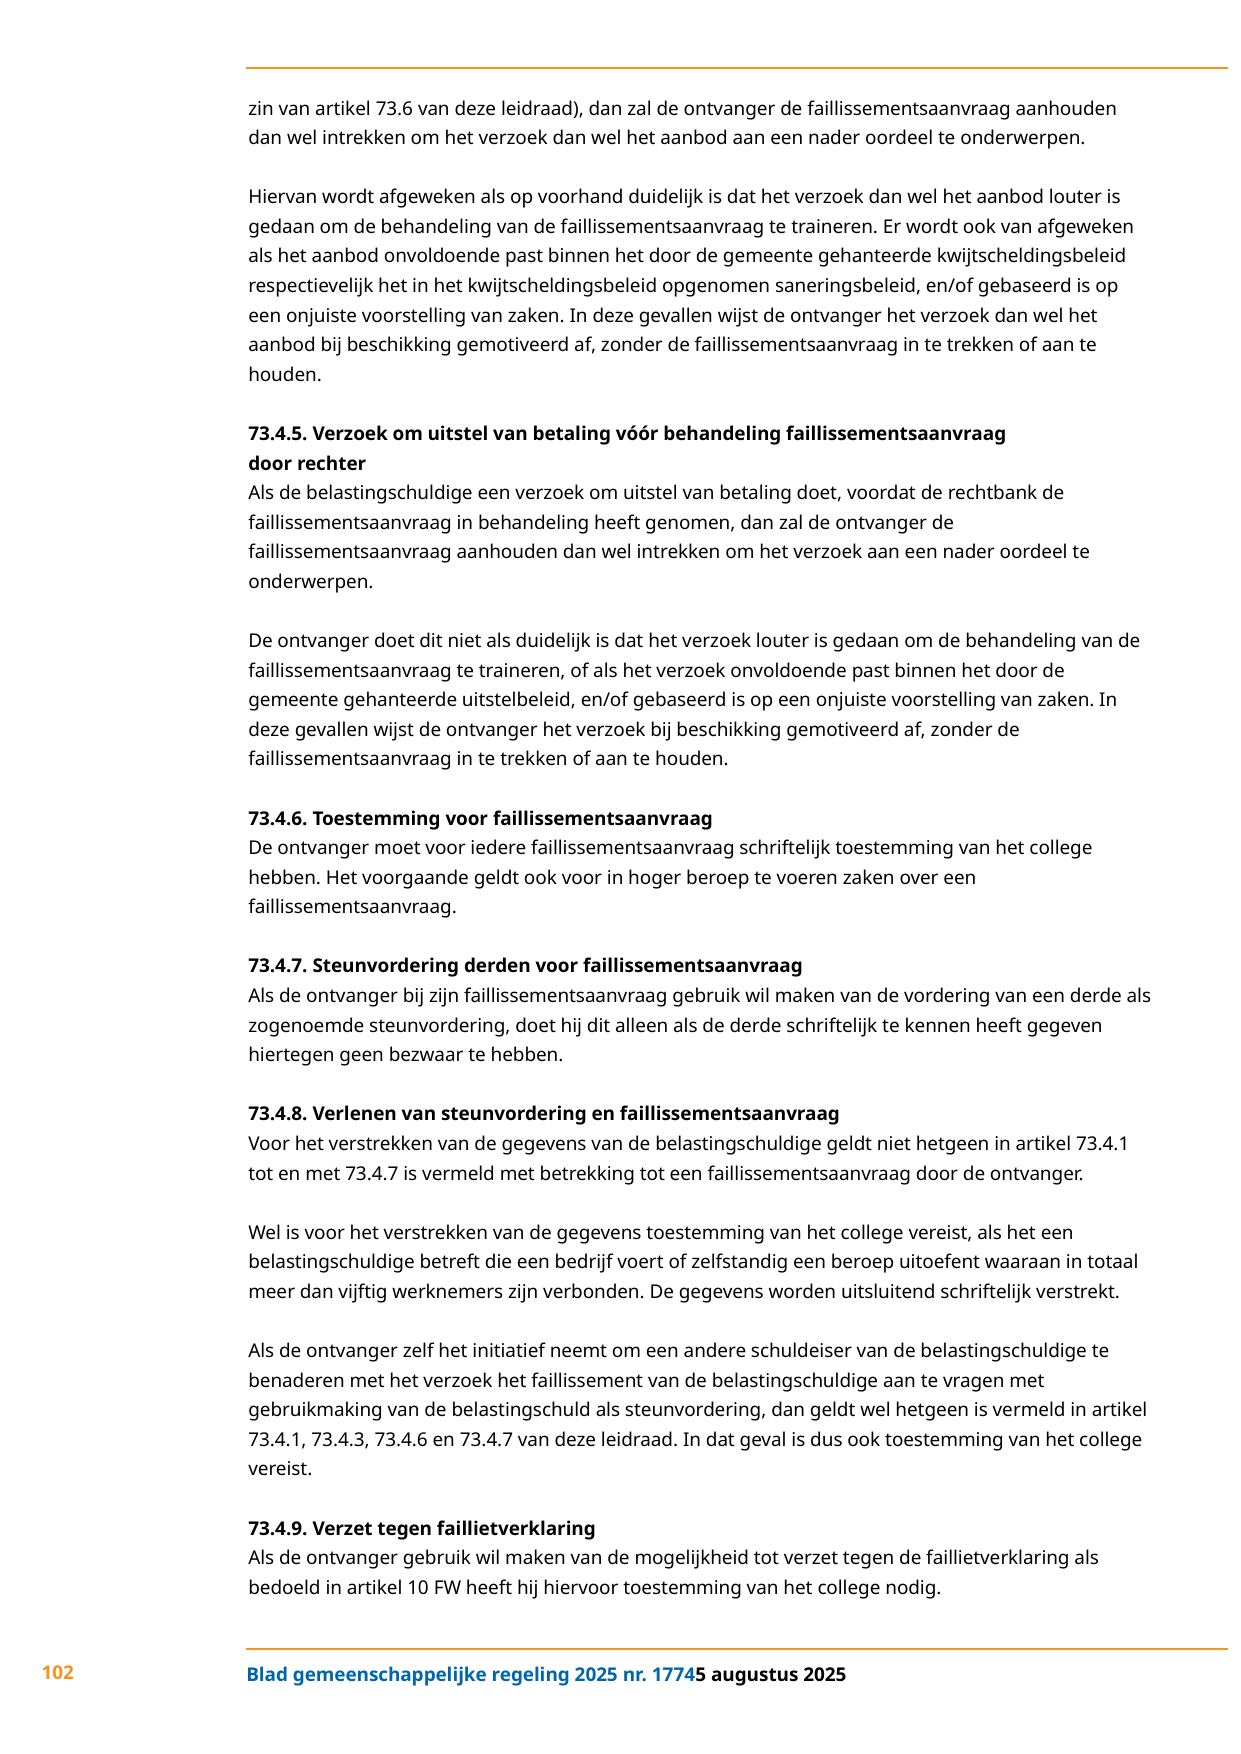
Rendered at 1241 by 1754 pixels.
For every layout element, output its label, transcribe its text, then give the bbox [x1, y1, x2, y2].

text Als de ontvanger zelf het initiatief neemt om een andere schuldeiser van de belastingschuldige te benaderen met het verzoek het faillissement van de belastingschuldige aan te vragen met gebruikmaking van de belastingschuld als steunvordering, dan geldt wel hetgeen is vermeld in artikel 73.4.1, 73.4.3, 73.4.6 en 73.4.7 van deze leidraad. In dat geval is dus ook toestemming van het college vereist. [248, 1337, 1152, 1481]
text De ontvanger moet voor iedere faillissementsaanvraag schriftelijk toestemming van het college hebben. Het voorgaande geldt ook voor in hoger beroep te voeren zaken over een faillissementsaanvraag. [248, 834, 1152, 919]
text 73.4.9. Verzet tegen faillietverklaring [248, 1515, 1152, 1541]
text Als de ontvanger bij zijn faillissementsaanvraag gebruik wil maken van de vordering van een derde als zogenoemde steunvordering, doet hij dit alleen als de derde schriftelijk te kennen heeft gegeven hiertegen geen bezwaar te hebben. [248, 982, 1152, 1067]
text zin van artikel 73.6 van deze leidraad), dan zal de ontvanger de faillissementsaanvraag aanhouden dan wel intrekken om het verzoek dan wel het aanbod aan een nader oordeel te onderwerpen. [248, 95, 1152, 150]
text Als de ontvanger gebruik wil maken van de mogelijkheid tot verzet tegen de faillietverklaring als bedoeld in artikel 10 FW heeft hij hiervoor toestemming van het college nodig. [248, 1544, 1152, 1600]
text 73.4.7. Steunvordering derden voor faillissementsaanvraag [248, 953, 1152, 978]
text 73.4.5. Verzoek om uitstel van betaling vóór behandeling faillissementsaanvraag [248, 420, 1152, 446]
text door rechter [248, 450, 1152, 476]
text Als de belastingschuldige een verzoek om uitstel van betaling doet, voordat de rechtbank de faillissementsaanvraag in behandeling heeft genomen, dan zal de ontvanger de faillissementsaanvraag aanhouden dan wel intrekken om het verzoek aan een nader oordeel te onderwerpen. [248, 479, 1152, 594]
text Voor het verstrekken van de gegevens van de belastingschuldige geldt niet hetgeen in artikel 73.4.1 tot en met 73.4.7 is vermeld met betrekking tot een faillissementsaanvraag door de ontvanger. [248, 1130, 1152, 1186]
text Wel is voor het verstrekken van de gegevens toestemming van het college vereist, als het een belastingschuldige betreft die een bedrijf voert of zelfstandig een beroep uitoefent waaraan in totaal meer dan vijftig werknemers zijn verbonden. De gegevens worden uitsluitend schriftelijk verstrekt. [248, 1219, 1152, 1304]
picture [41, 47, 231, 172]
text 73.4.6. Toestemming voor faillissementsaanvraag [248, 805, 1152, 831]
text De ontvanger doet dit niet als duidelijk is dat het verzoek louter is gedaan om de behandeling van de faillissementsaanvraag te traineren, of als het verzoek onvoldoende past binnen het door de gemeente gehanteerde uitstelbeleid, en/of gebaseerd is op een onjuiste voorstelling van zaken. In deze gevallen wijst de ontvanger het verzoek bij beschikking gemotiveerd af, zonder de faillissementsaanvraag in te trekken of aan te houden. [248, 627, 1152, 771]
text Hiervan wordt afgeweken als op voorhand duidelijk is dat het verzoek dan wel het aanbod louter is gedaan om de behandeling van de faillissementsaanvraag te traineren. Er wordt ook van afgeweken als het aanbod onvoldoende past binnen het door de gemeente gehanteerde kwijtscheldingsbeleid respectievelijk het in het kwijtscheldingsbeleid opgenomen saneringsbeleid, en/of gebaseerd is op een onjuiste voorstelling van zaken. In deze gevallen wijst de ontvanger het verzoek dan wel het aanbod bij beschikking gemotiveerd af, zonder de faillissementsaanvraag in te trekken of aan te houden. [248, 183, 1152, 387]
text 73.4.8. Verlenen van steunvordering en faillissementsaanvraag [248, 1101, 1152, 1126]
